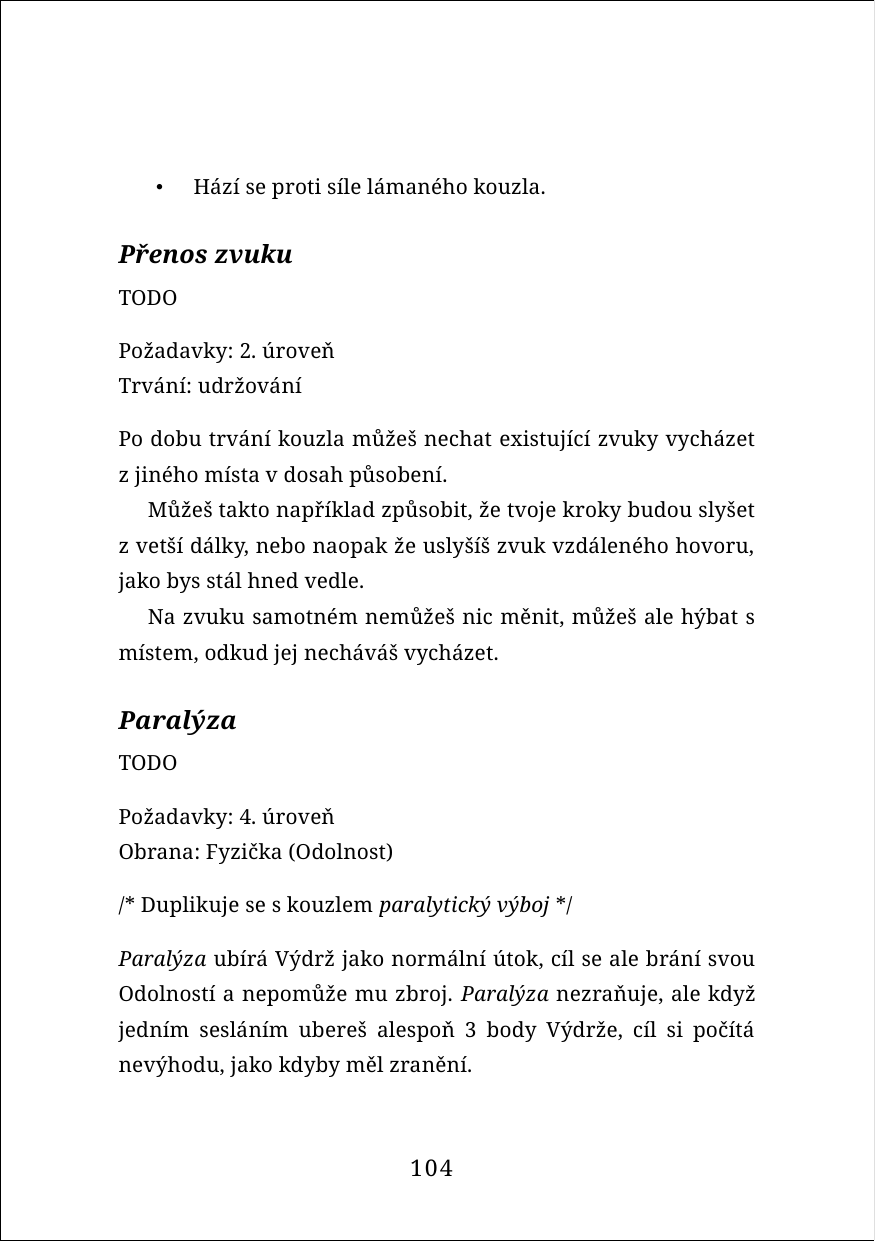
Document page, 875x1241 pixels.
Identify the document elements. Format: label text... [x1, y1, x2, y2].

text Po dobu trvání kouzla můžeš nechat existující zvuky vycházet z jiného místa v dosah působení. Můžeš takto například způsobit, že tvoje kroky budou slyšet z vetší dálky, nebo naopak že uslyšíš zvuk vzdáleného hovoru, jako bys stál hned vedle. Na zvuku samotném nemůžeš nic měnit, můžeš ale hýbat s místem, odkud jej necháváš vycházet. [118, 424, 756, 666]
text Paralýza ubírá Výdrž jako normální útok, cíl se ale brání svou Odolností a nepomůže mu zbroj. Paralýza nezraňuje, ale když jedním sesláním ubereš alespoň 3 body Výdrže, cíl si počítá nevýhodu, jako kdyby měl zranění. [118, 944, 756, 1079]
subtitle Paralýza [118, 703, 756, 737]
text Požadavky: 2. úroveň Trvání: udržování [118, 336, 756, 400]
text Požadavky: 4. úroveň Obrana: Fyzička (Odolnost) [118, 802, 756, 866]
text TODO [118, 283, 756, 311]
list Hází se proti síle lámaného kouzla. [156, 172, 756, 200]
text TODO [118, 748, 756, 777]
text /* Duplikuje se s kouzlem paralytický výboj */ [118, 891, 756, 919]
subtitle Přenos zvuku [118, 237, 756, 271]
